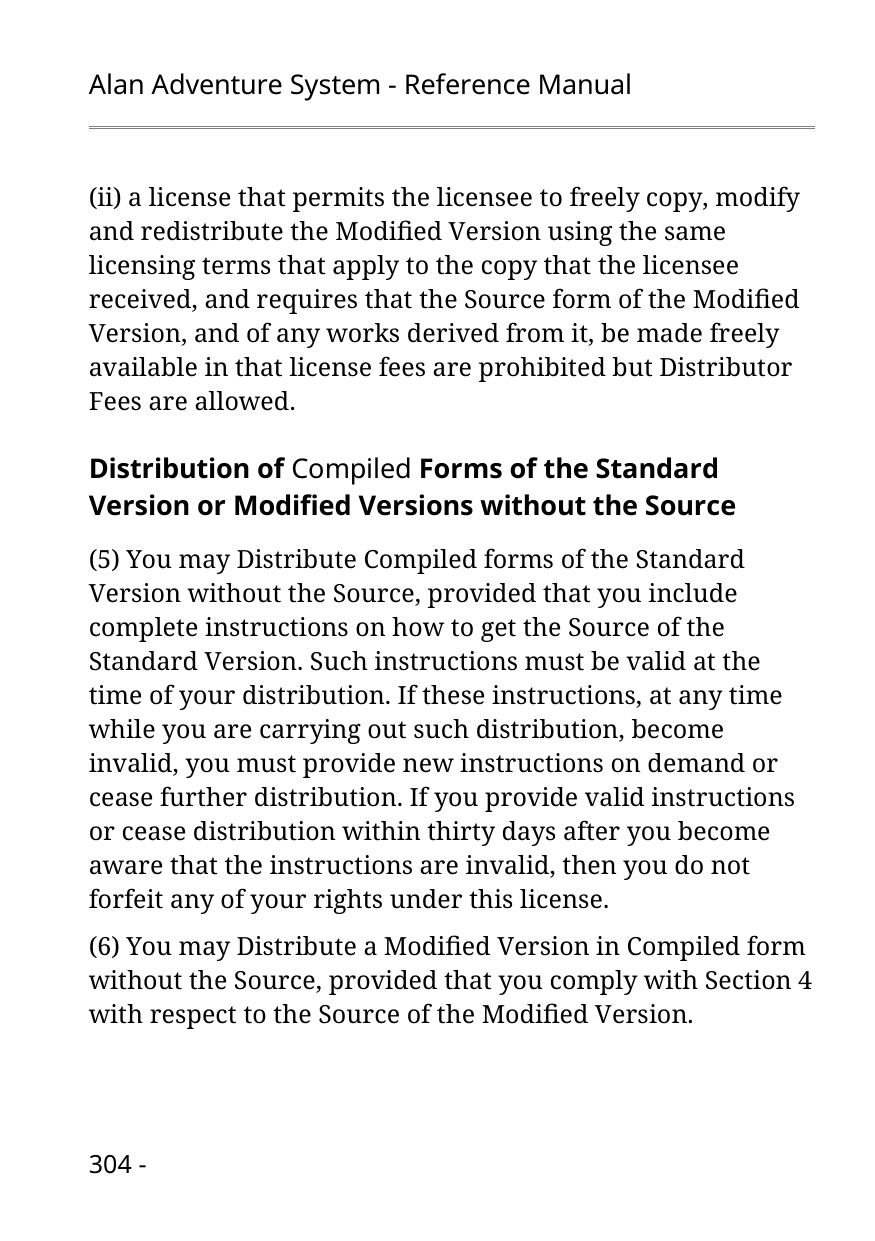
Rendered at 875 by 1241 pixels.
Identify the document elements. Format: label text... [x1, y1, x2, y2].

text (5) You may Distribute Compiled forms of the Standard Version without the Source, provided that you include complete instructions on how to get the Source of the Standard Version. Such instructions must be valid at the time of your distribution. If these instructions, at any time while you are carrying out such distribution, become invalid, you must provide new instructions on demand or cease further distribution. If you provide valid instructions or cease distribution within thirty days after you become aware that the instructions are invalid, then you do not forfeit any of your rights under this license. [88, 542, 815, 916]
text (ii) a license that permits the licensee to freely copy, modify and redistribute the Modified Version using the same licensing terms that apply to the copy that the licensee received, and requires that the Source form of the Modified Version, and of any works derived from it, be made freely available in that license fees are prohibited but Distributor Fees are allowed. [88, 180, 815, 418]
subtitle Distribution of Compiled Forms of the Standard Version or Modified Versions without the Source [88, 449, 815, 523]
text (6) You may Distribute a Modified Version in Compiled form without the Source, provided that you comply with Section 4 with respect to the Source of the Modified Version. [88, 929, 815, 1031]
